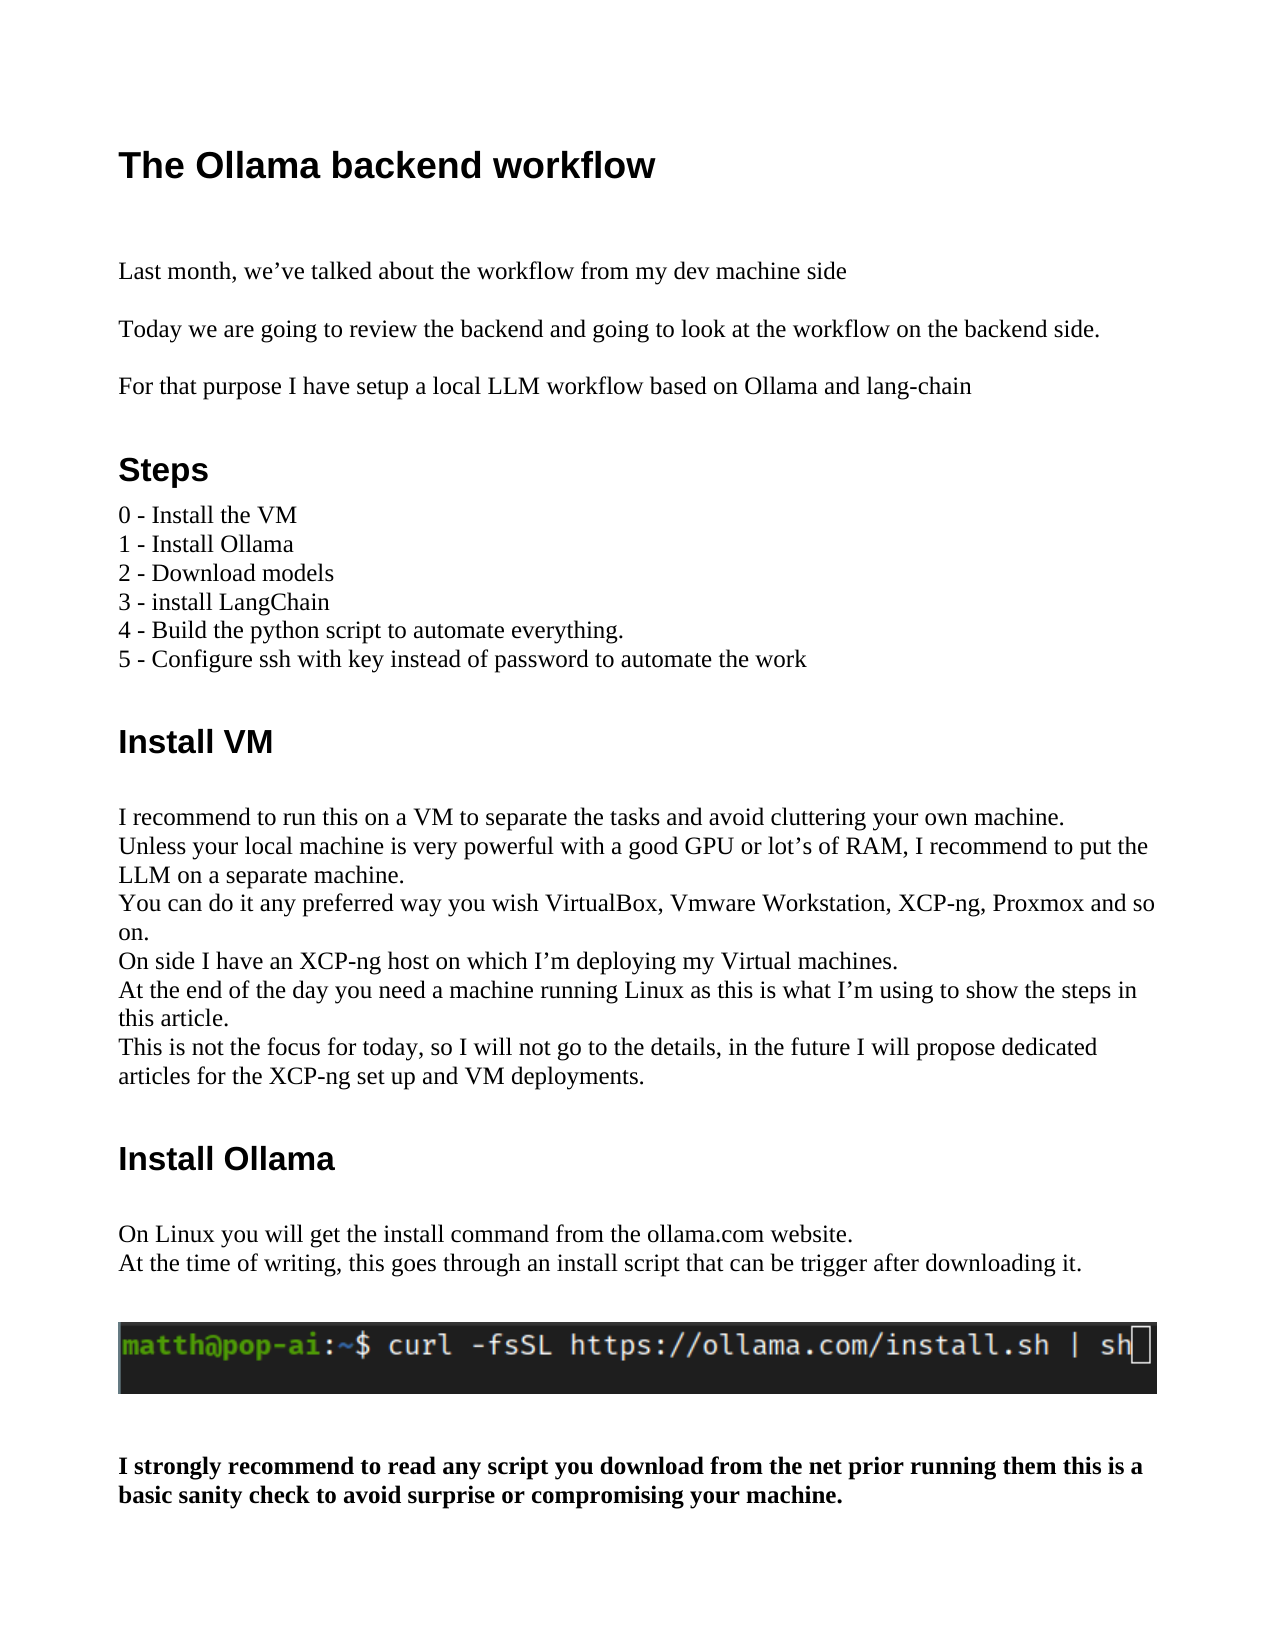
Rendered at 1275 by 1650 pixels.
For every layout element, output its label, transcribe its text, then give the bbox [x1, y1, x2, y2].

text For that purpose I have setup a local LLM workflow based on Ollama and lang-chain [118, 371, 1157, 400]
text 1 - Install Ollama [118, 529, 1157, 558]
text Today we are going to review the backend and going to look at the workflow on the backend side. [118, 314, 1157, 342]
text This is not the focus for today, so I will not go to the details, in the future I will propose dedicated articles for the XCP-ng set up and VM deployments. [118, 1032, 1157, 1090]
text At the time of writing, this goes through an install script that can be trigger after downloading it. [118, 1248, 1157, 1277]
text 2 - Download models [118, 558, 1157, 587]
text At the end of the day you need a machine running Linux as this is what I’m using to show the steps in this article. [118, 975, 1157, 1032]
subtitle The Ollama backend workflow [118, 143, 1157, 186]
text I strongly recommend to read any script you download from the net prior running them this is a basic sanity check to avoid surprise or compromising your machine. [118, 1451, 1157, 1509]
text 3 - install LangChain [118, 587, 1157, 616]
subtitle Install Ollama [118, 1139, 1157, 1178]
text Unless your local machine is very powerful with a good GPU or lot’s of RAM, I recommend to put the LLM on a separate machine. [118, 831, 1157, 888]
text On side I have an XCP-ng host on which I’m deploying my Virtual machines. [118, 946, 1157, 975]
text 5 - Configure ssh with key instead of password to automate the work [118, 644, 1157, 673]
text 0 - Install the VM [118, 501, 1157, 529]
text I recommend to run this on a VM to separate the tasks and avoid cluttering your own machine. [118, 802, 1157, 831]
text Last month, we’ve talked about the workflow from my dev machine side [118, 256, 1157, 285]
picture [118, 1322, 1157, 1394]
subtitle Steps [118, 449, 1157, 488]
text On Linux you will get the install command from the ollama.com website. [118, 1219, 1157, 1248]
text 4 - Build the python script to automate everything. [118, 616, 1157, 644]
text You can do it any preferred way you wish VirtualBox, Vmware Workstation, XCP-ng, Proxmox and so on. [118, 888, 1157, 946]
subtitle Install VM [118, 723, 1157, 761]
